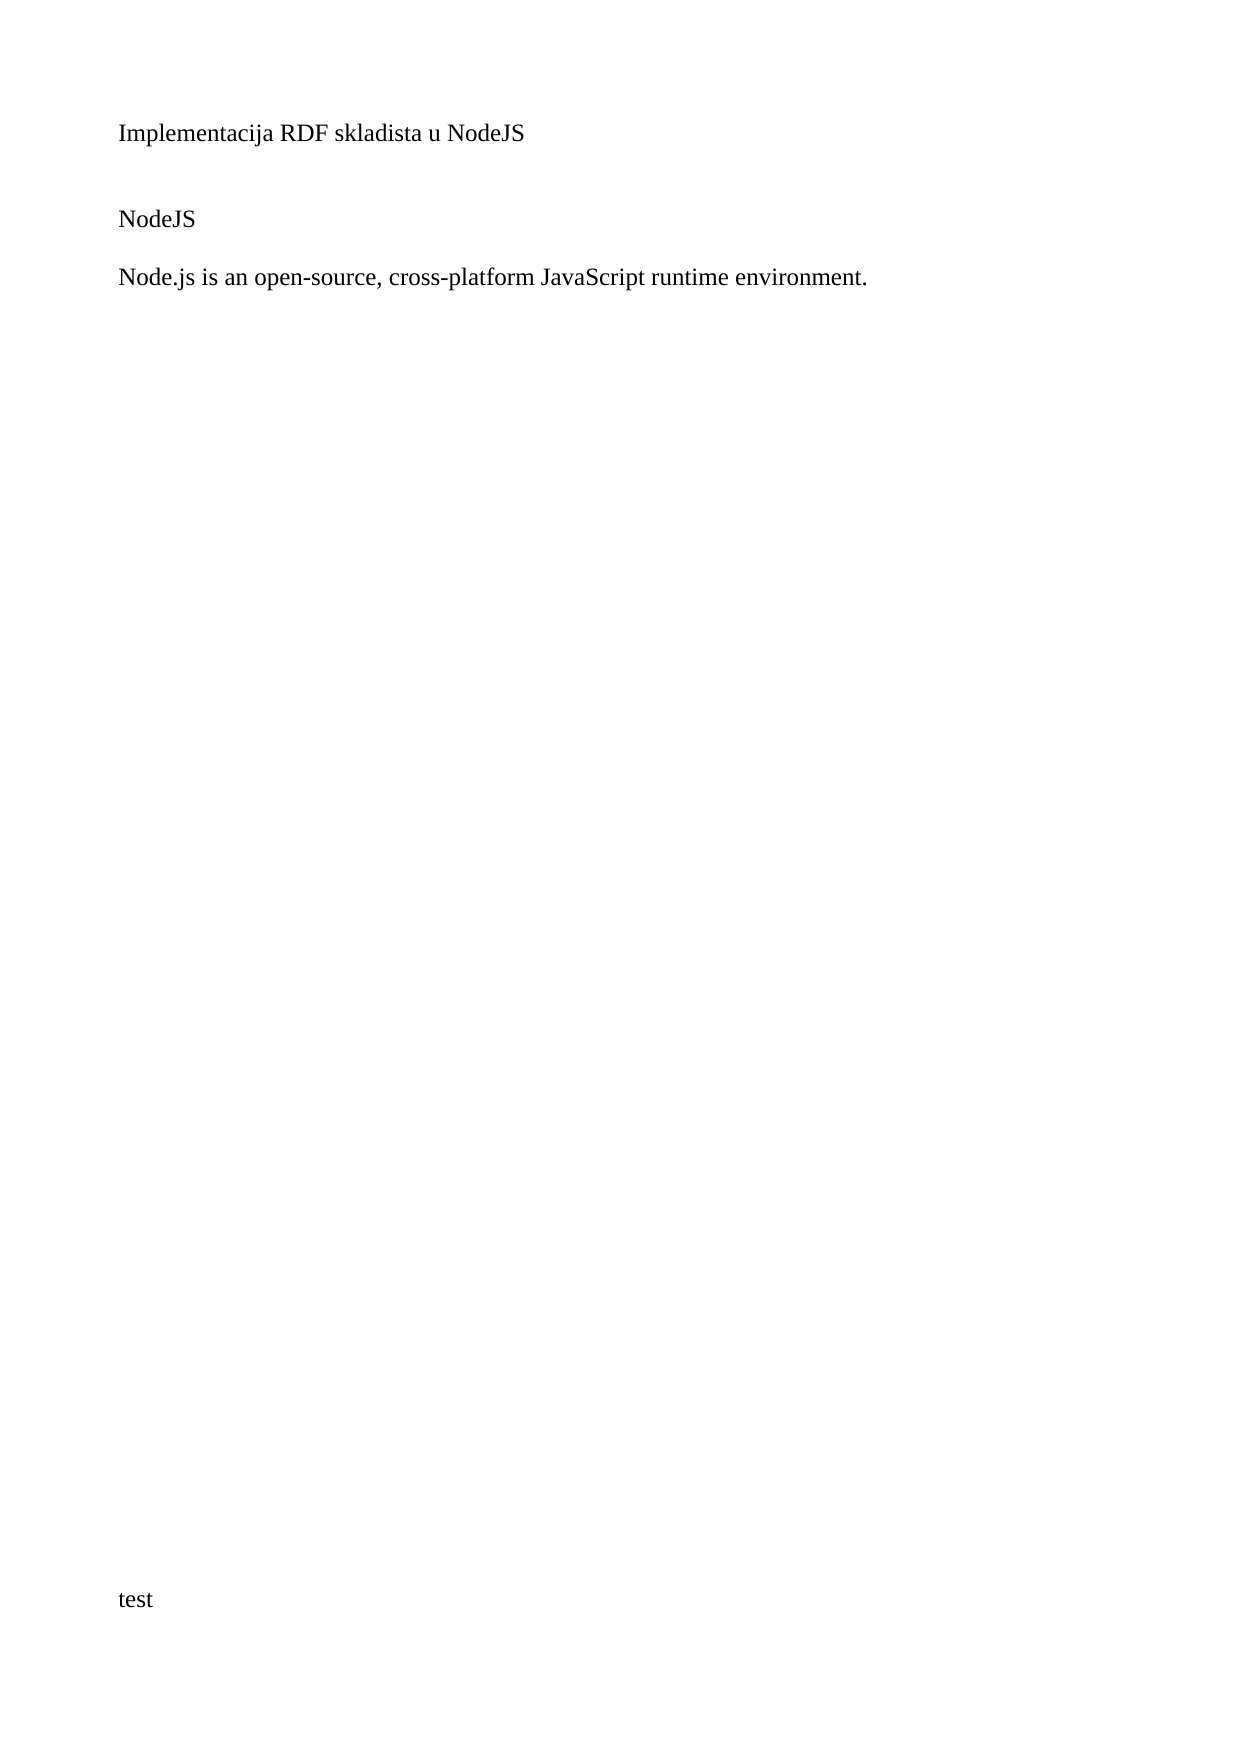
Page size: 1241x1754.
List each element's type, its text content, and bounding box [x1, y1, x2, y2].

text NodeJS [118, 204, 1122, 233]
text Node.js is an open-source, cross-platform JavaScript runtime environment. [118, 262, 1122, 291]
text Implementacija RDF skladista u NodeJS [118, 118, 1122, 147]
text test [118, 1584, 1122, 1613]
